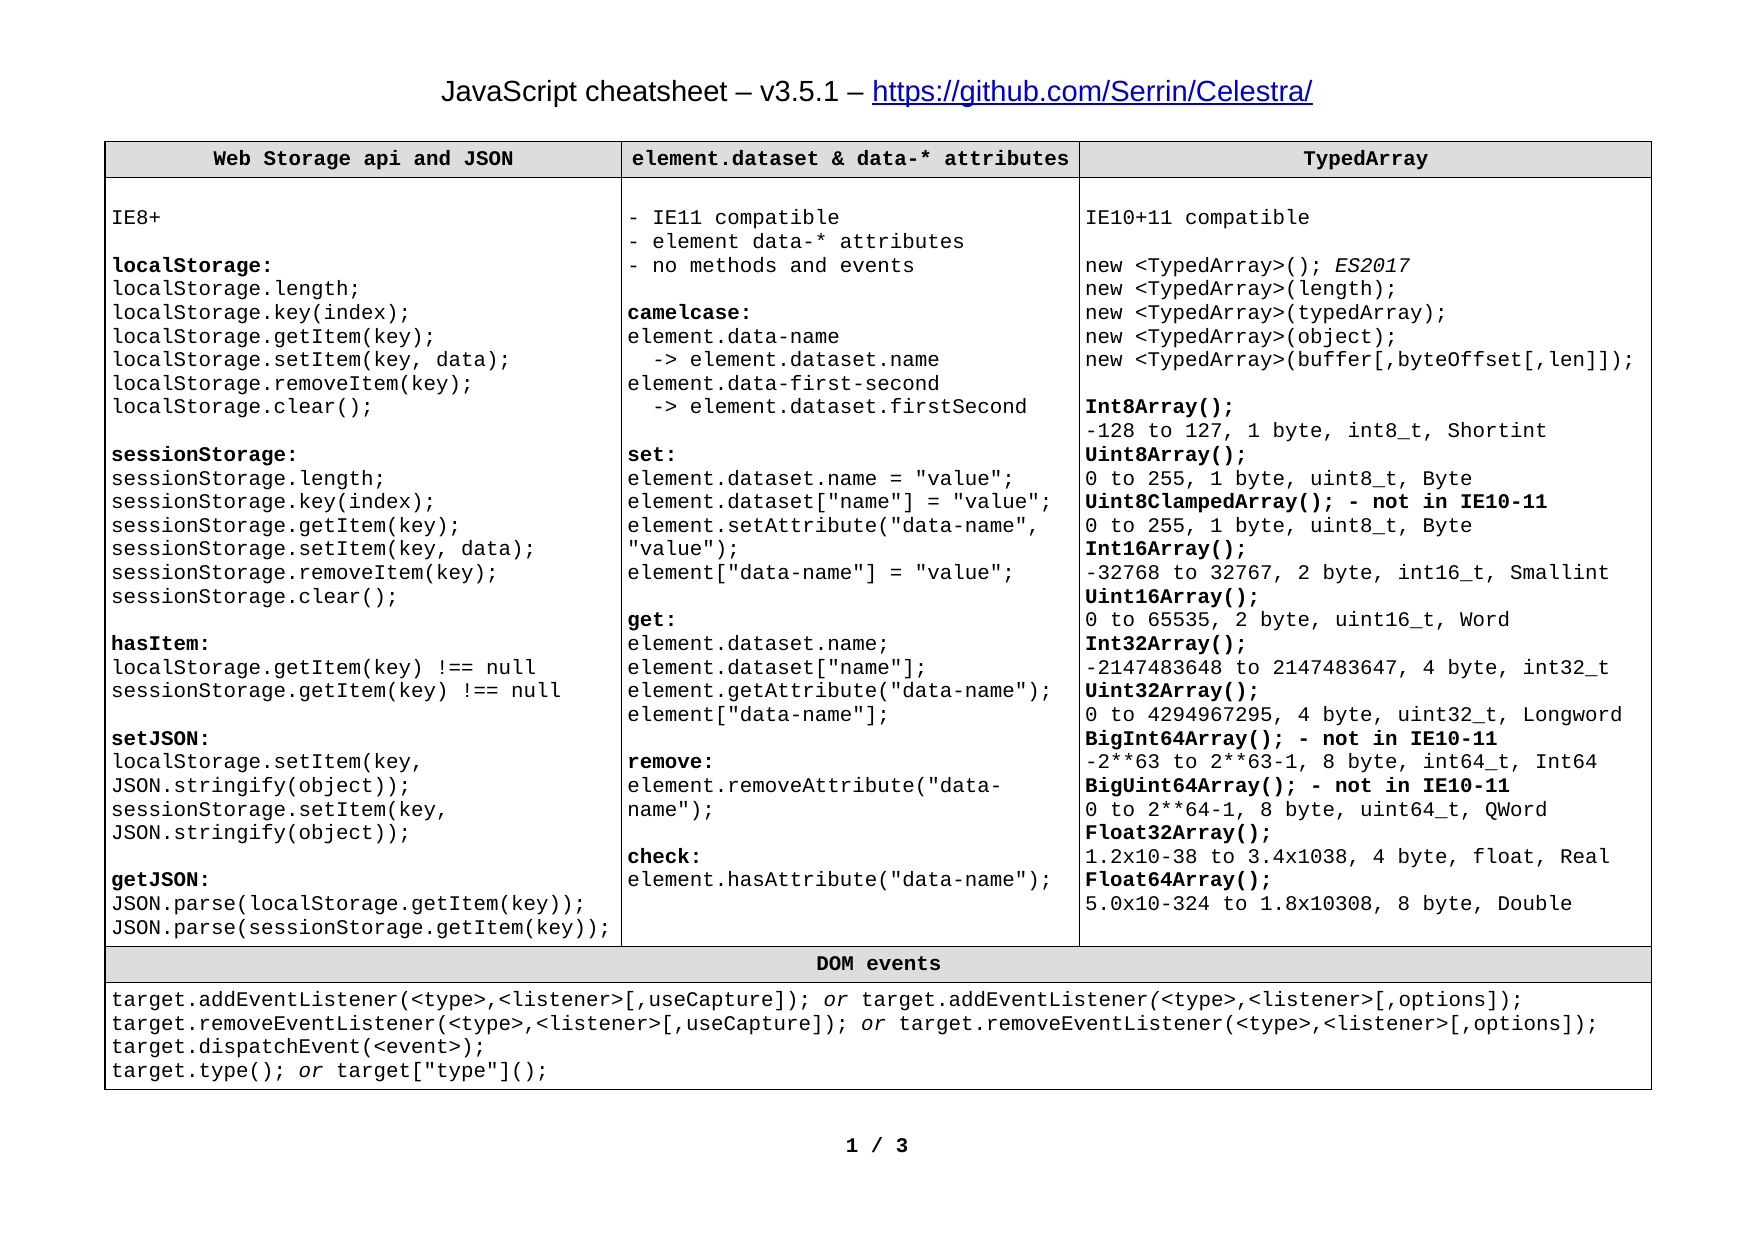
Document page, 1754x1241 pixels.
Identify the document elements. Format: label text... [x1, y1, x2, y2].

table_header element.dataset & data-* attributes [622, 142, 1079, 177]
text JavaScript cheatsheet – v3.5.1 – https://github.com/Serrin/Celestra/ [105, 74, 1648, 107]
table_cell DOM events [106, 947, 1651, 982]
table_cell - IE11 compatible - element data-* attributes - no methods and events camelcase: element.data-name -> element.dataset.name element.data-first-second -> element.dataset.firstSecond set: element.dataset.name = "value"; element.dataset["name"] = "value"; element.setAttribute("data-name", "value"); element["data-name"] = "value"; get: element.dataset.name; element.dataset["name"]; element.getAttribute("data-name"); element["data-name"]; remove: element.removeAttribute("data-name"); check: element.hasAttribute("data-name"); [622, 178, 1079, 946]
table_header Web Storage api and JSON [106, 142, 621, 177]
table_cell IE8+ localStorage: localStorage.length; localStorage.key(index); localStorage.getItem(key); localStorage.setItem(key, data); localStorage.removeItem(key); localStorage.clear(); sessionStorage: sessionStorage.length; sessionStorage.key(index); sessionStorage.getItem(key); sessionStorage.setItem(key, data); sessionStorage.removeItem(key); sessionStorage.clear(); hasItem: localStorage.getItem(key) !== null sessionStorage.getItem(key) !== null setJSON: localStorage.setItem(key, JSON.stringify(object)); sessionStorage.setItem(key, JSON.stringify(object)); getJSON: JSON.parse(localStorage.getItem(key)); JSON.parse(sessionStorage.getItem(key)); [106, 178, 621, 946]
table_header TypedArray [1080, 142, 1651, 177]
table_cell IE10+11 compatible new <TypedArray>(); ES2017 new <TypedArray>(length); new <TypedArray>(typedArray); new <TypedArray>(object); new <TypedArray>(buffer[,byteOffset[,len]]); Int8Array(); -128 to 127, 1 byte, int8_t, Shortint Uint8Array(); 0 to 255, 1 byte, uint8_t, Byte Uint8ClampedArray(); - not in IE10-11 0 to 255, 1 byte, uint8_t, Byte Int16Array(); -32768 to 32767, 2 byte, int16_t, Smallint Uint16Array(); 0 to 65535, 2 byte, uint16_t, Word Int32Array(); -2147483648 to 2147483647, 4 byte, int32_t Uint32Array(); 0 to 4294967295, 4 byte, uint32_t, Longword BigInt64Array(); - not in IE10-11 -2**63 to 2**63-1, 8 byte, int64_t, Int64 BigUint64Array(); - not in IE10-11 0 to 2**64-1, 8 byte, uint64_t, QWord Float32Array(); 1.2x10-38 to 3.4x1038, 4 byte, float, Real Float64Array(); 5.0x10-324 to 1.8x10308, 8 byte, Double [1080, 178, 1651, 946]
table_cell target.addEventListener(<type>,<listener>[,useCapture]); or target.addEventListener(<type>,<listener>[,options]); target.removeEventListener(<type>,<listener>[,useCapture]); or target.removeEventListener(<type>,<listener>[,options]); target.dispatchEvent(<event>); target.type(); or target["type"](); [106, 983, 1651, 1089]
